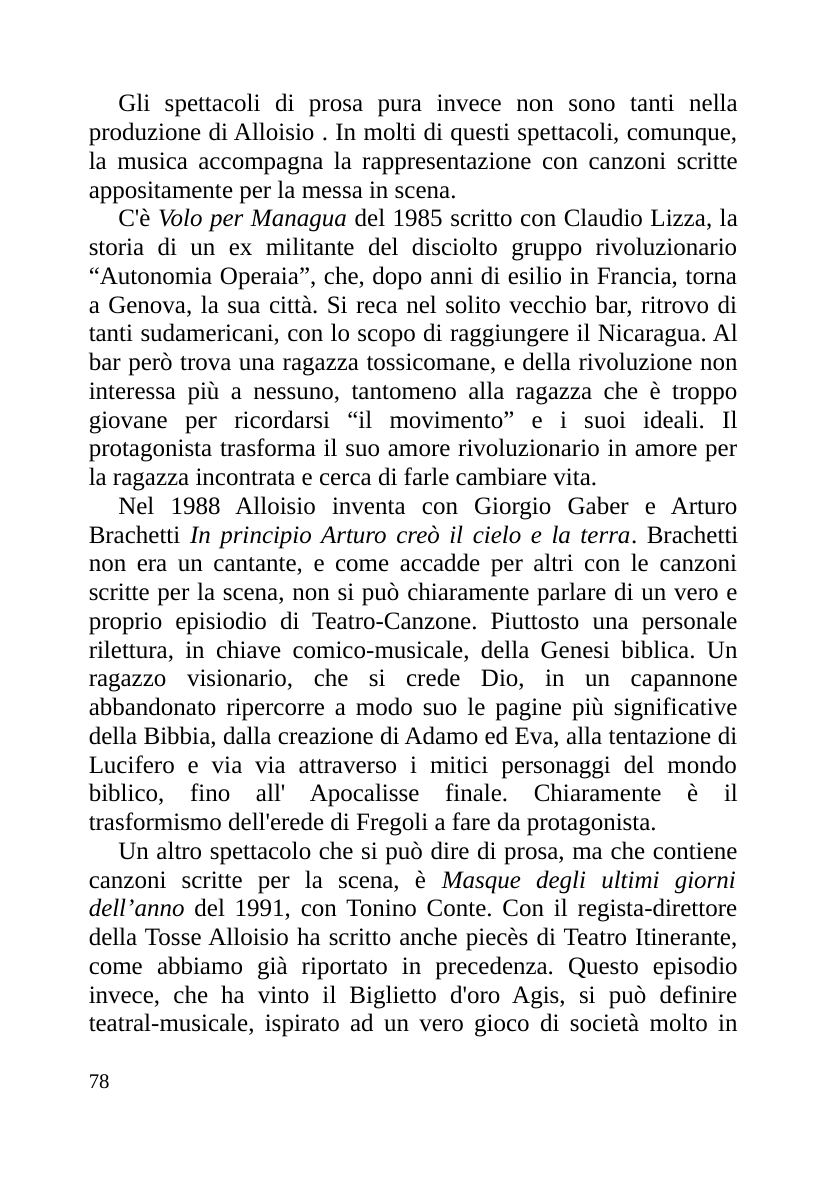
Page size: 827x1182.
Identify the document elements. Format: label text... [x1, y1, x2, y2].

text Nel 1988 Alloisio inventa con Giorgio Gaber e Arturo Brachetti In principio Arturo creò il cielo e la terra. Brachetti non era un cantante, e come accadde per altri con le canzoni scritte per la scena, non si può chiaramente parlare di un vero e proprio episiodio di Teatro-Canzone. Piuttosto una personale rilettura, in chiave comico-musicale, della Genesi biblica. Un ragazzo visionario, che si crede Dio, in un capannone abbandonato ripercorre a modo suo le pagine più significative della Bibbia, dalla creazione di Adamo ed Eva, alla tentazione di Lucifero e via via attraverso i mitici personaggi del mondo biblico, fino all' Apocalisse finale. Chiaramente è il trasformismo dell'erede di Fregoli a fare da protagonista. [88, 491, 738, 836]
text C'è Volo per Managua del 1985 scritto con Claudio Lizza, la storia di un ex militante del disciolto gruppo rivoluzionario “Autonomia Operaia”, che, dopo anni di esilio in Francia, torna a Genova, la sua città. Si reca nel solito vecchio bar, ritrovo di tanti sudamericani, con lo scopo di raggiungere il Nicaragua. Al bar però trova una ragazza tossicomane, e della rivoluzione non interessa più a nessuno, tantomeno alla ragazza che è troppo giovane per ricordarsi “il movimento” e i suoi ideali. Il protagonista trasforma il suo amore rivoluzionario in amore per la ragazza incontrata e cerca di farle cambiare vita. [88, 203, 738, 491]
text Un altro spettacolo che si può dire di prosa, ma che contiene canzoni scritte per la scena, è Masque degli ultimi giorni dell’anno del 1991, con Tonino Conte. Con il regista-direttore della Tosse Alloisio ha scritto anche piecès di Teatro Itinerante, come abbiamo già riportato in precedenza. Questo episodio invece, che ha vinto il Biglietto d'oro Agis, si può definire teatral-musicale, ispirato ad un vero gioco di società molto in [88, 836, 738, 1037]
text Gli spettacoli di prosa pura invece non sono tanti nella produzione di Alloisio . In molti di questi spettacoli, comunque, la musica accompagna la rappresentazione con canzoni scritte appositamente per la messa in scena. [88, 88, 738, 203]
